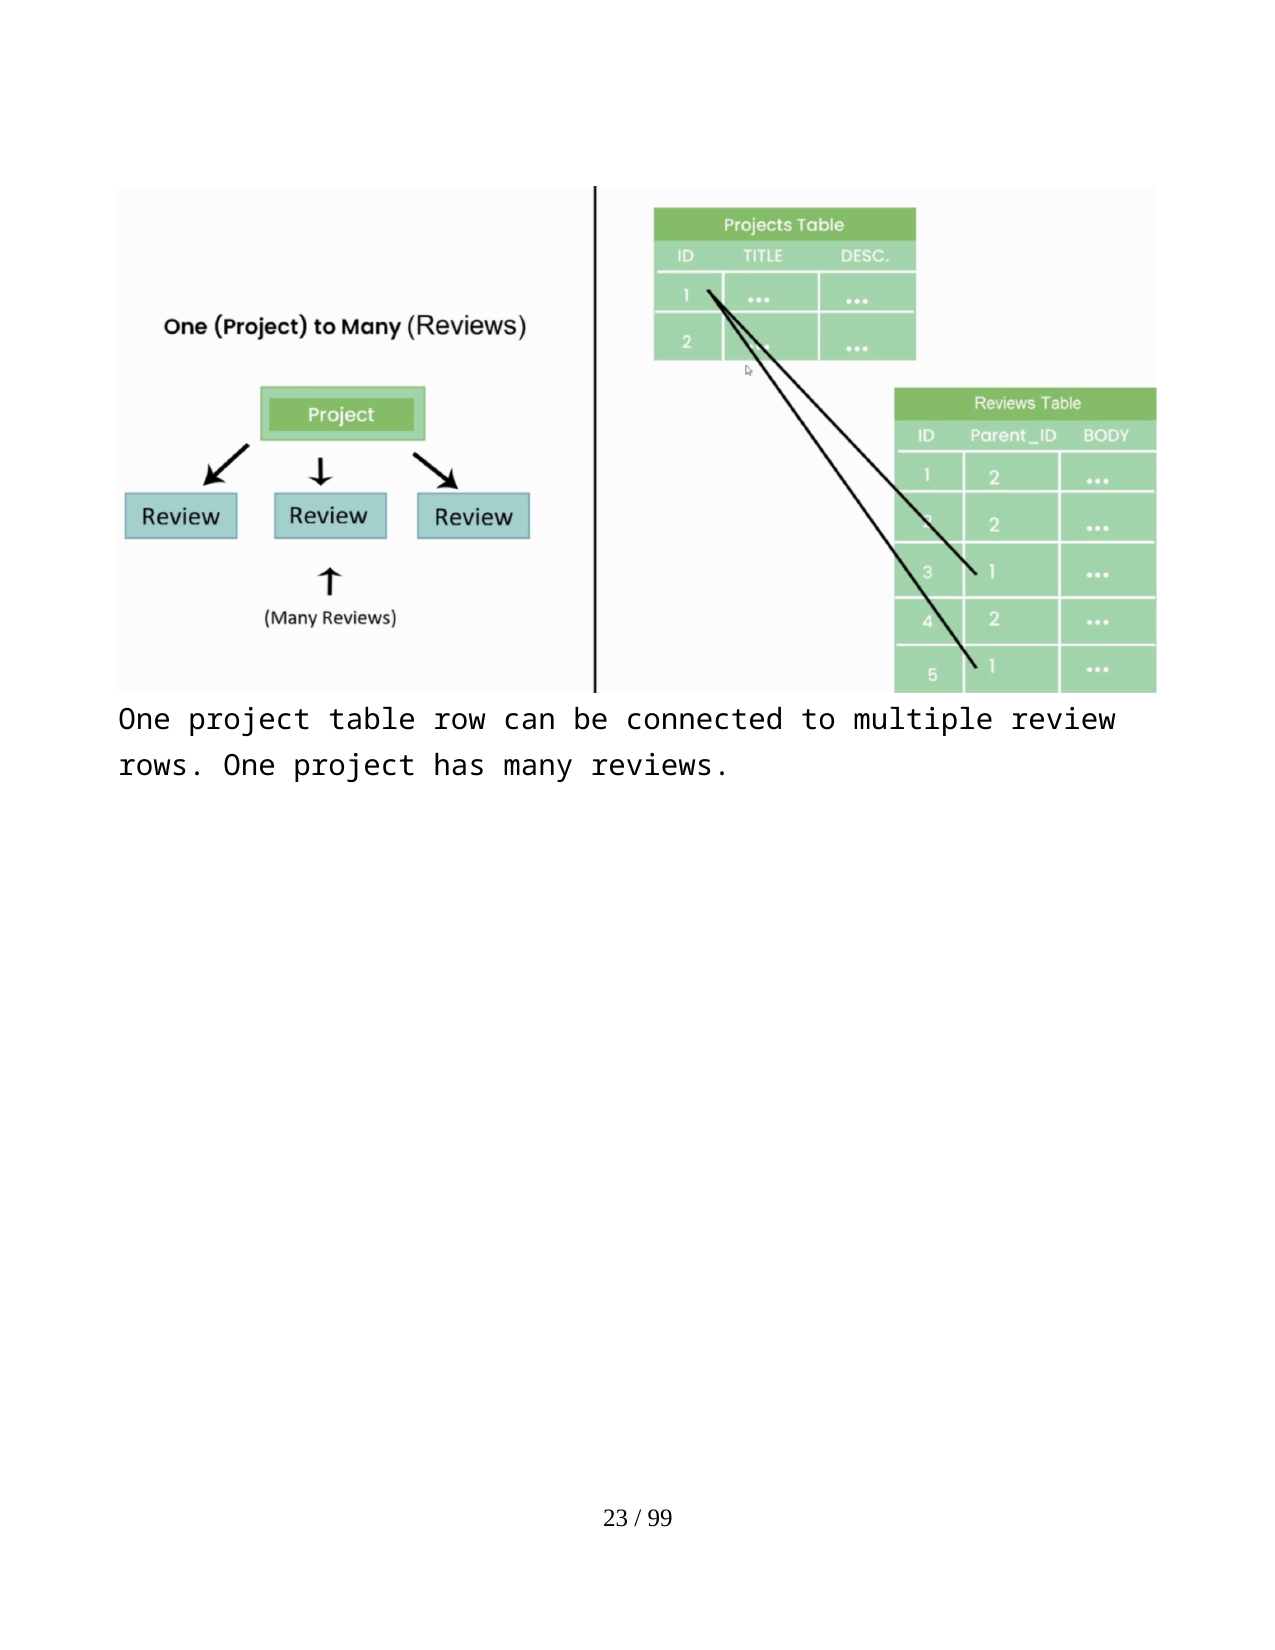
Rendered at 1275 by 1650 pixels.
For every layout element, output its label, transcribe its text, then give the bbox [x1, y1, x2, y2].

picture [118, 186, 1157, 693]
text [118, 178, 1157, 186]
text One project table row can be connected to multiple review rows. One project has many reviews. [118, 693, 1157, 783]
